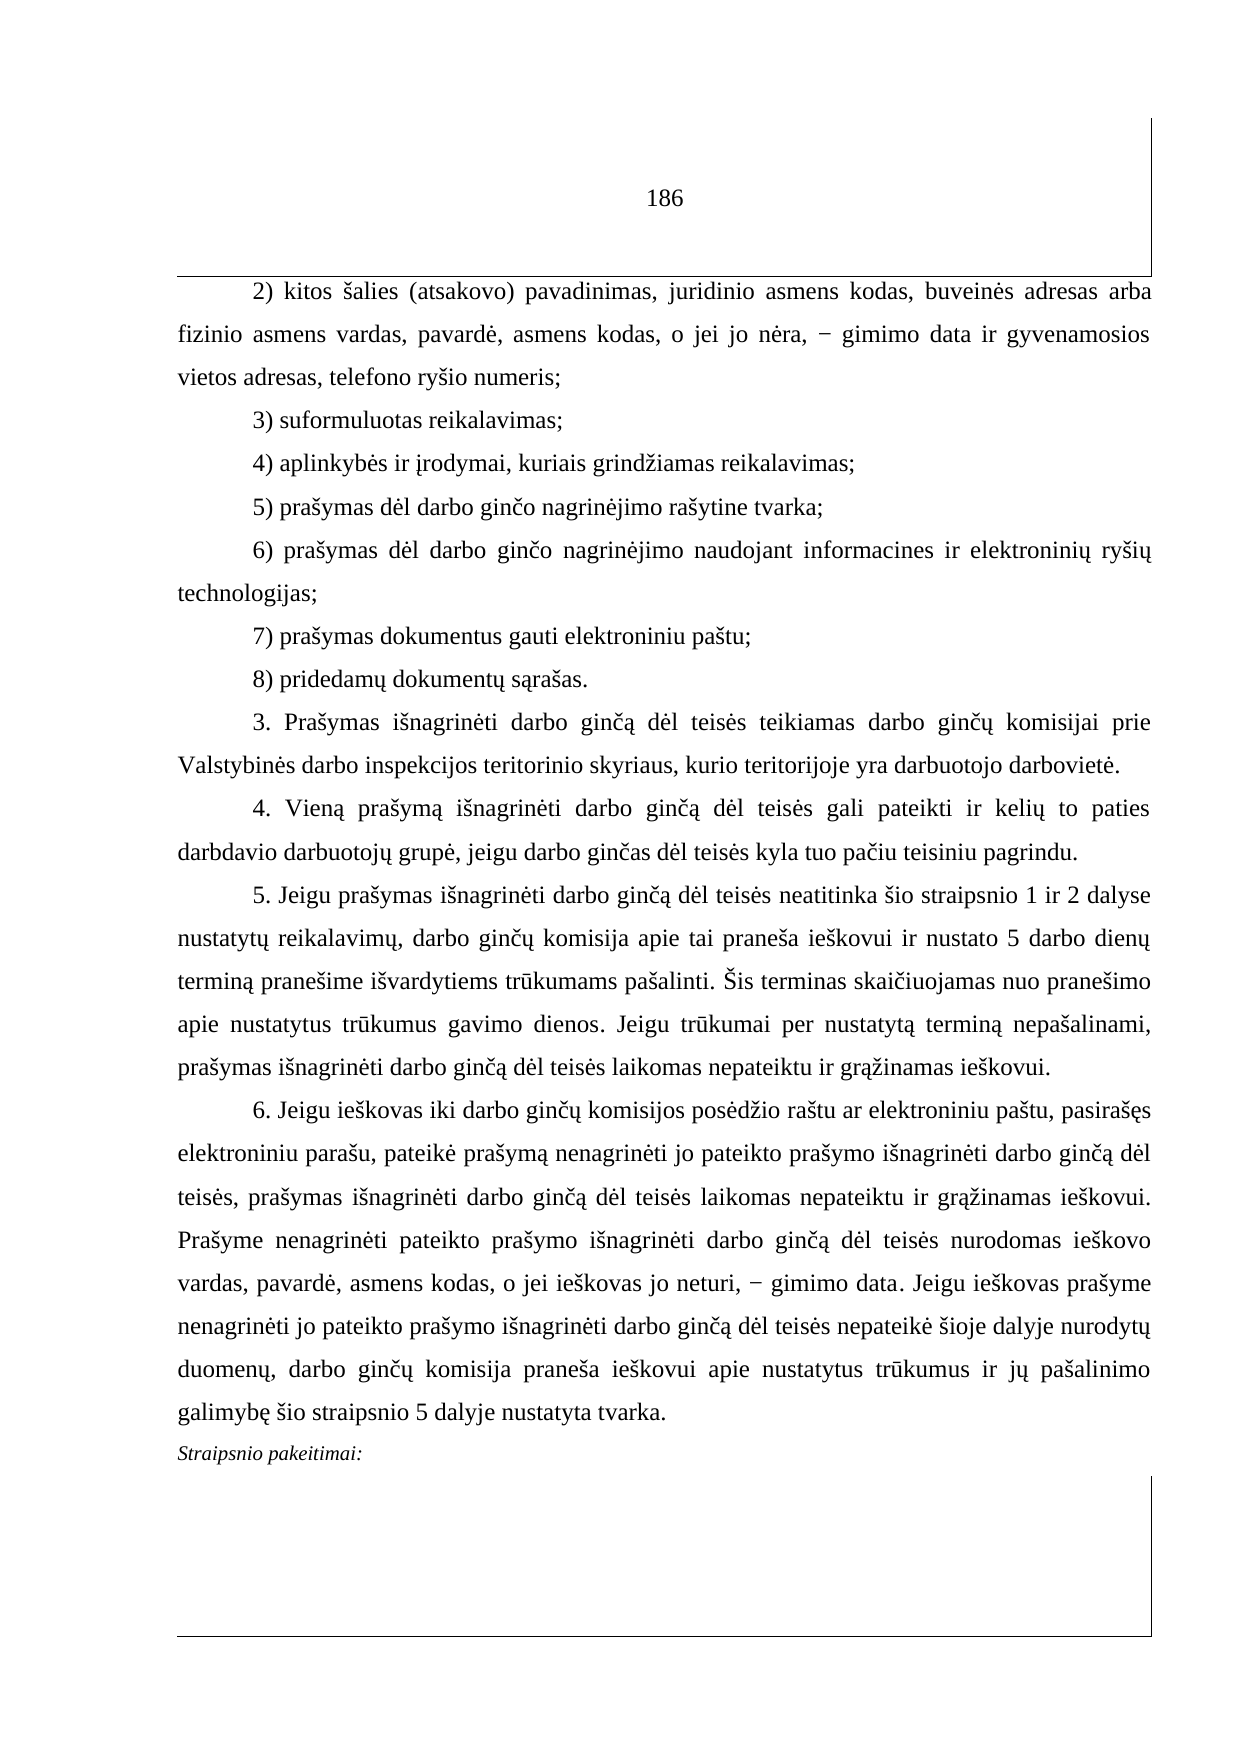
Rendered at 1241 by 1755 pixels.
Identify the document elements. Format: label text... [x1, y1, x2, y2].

text 4) aplinkybės ir įrodymai, kuriais grindžiamas reikalavimas; [177, 448, 1152, 477]
text 4. Vieną prašymą išnagrinėti darbo ginčą dėl teisės gali pateikti ir kelių to paties darbdavio darbuotojų grupė, jeigu darbo ginčas dėl teisės kyla tuo pačiu teisiniu pagrindu. [177, 793, 1152, 865]
text 6) prašymas dėl darbo ginčo nagrinėjimo naudojant informacines ir elektroninių ryšių technologijas; [177, 535, 1152, 607]
text 3. Prašymas išnagrinėti darbo ginčą dėl teisės teikiamas darbo ginčų komisijai prie Valstybinės darbo inspekcijos teritorinio skyriaus, kurio teritorijoje yra darbuotojo darbovietė. [177, 707, 1152, 779]
text 5) prašymas dėl darbo ginčo nagrinėjimo rašytine tvarka; [177, 492, 1152, 520]
text 6. Jeigu ieškovas iki darbo ginčų komisijos posėdžio raštu ar elektroniniu paštu, pasirašęs elektroniniu parašu, pateikė prašymą nenagrinėti jo pateikto prašymo išnagrinėti darbo ginčą dėl teisės, prašymas išnagrinėti darbo ginčą dėl teisės laikomas nepateiktu ir grąžinamas ieškovui. Prašyme nenagrinėti pateikto prašymo išnagrinėti darbo ginčą dėl teisės nurodomas ieškovo vardas, pavardė, asmens kodas, o jei ieškovas jo neturi, − gimimo data. Jeigu ieškovas prašyme nenagrinėti jo pateikto prašymo išnagrinėti darbo ginčą dėl teisės nepateikė šioje dalyje nurodytų duomenų, darbo ginčų komisija praneša ieškovui apie nustatytus trūkumus ir jų pašalinimo galimybę šio straipsnio 5 dalyje nustatyta tvarka. [177, 1095, 1152, 1426]
text 3) suformuluotas reikalavimas; [177, 405, 1152, 434]
text 2) kitos šalies (atsakovo) pavadinimas, juridinio asmens kodas, buveinės adresas arba fizinio asmens vardas, pavardė, asmens kodas, o jei jo nėra, − gimimo data ir gyvenamosios vietos adresas, telefono ryšio numeris; [177, 276, 1152, 391]
text 8) pridedamų dokumentų sąrašas. [177, 664, 1152, 693]
text 5. Jeigu prašymas išnagrinėti darbo ginčą dėl teisės neatitinka šio straipsnio 1 ir 2 dalyse nustatytų reikalavimų, darbo ginčų komisija apie tai praneša ieškovui ir nustato 5 darbo dienų terminą pranešime išvardytiems trūkumams pašalinti. Šis terminas skaičiuojamas nuo pranešimo apie nustatytus trūkumus gavimo dienos. Jeigu trūkumai per nustatytą terminą nepašalinami, prašymas išnagrinėti darbo ginčą dėl teisės laikomas nepateiktu ir grąžinamas ieškovui. [177, 880, 1152, 1081]
text Straipsnio pakeitimai: [177, 1440, 1152, 1464]
text 7) prašymas dokumentus gauti elektroniniu paštu; [177, 621, 1152, 650]
